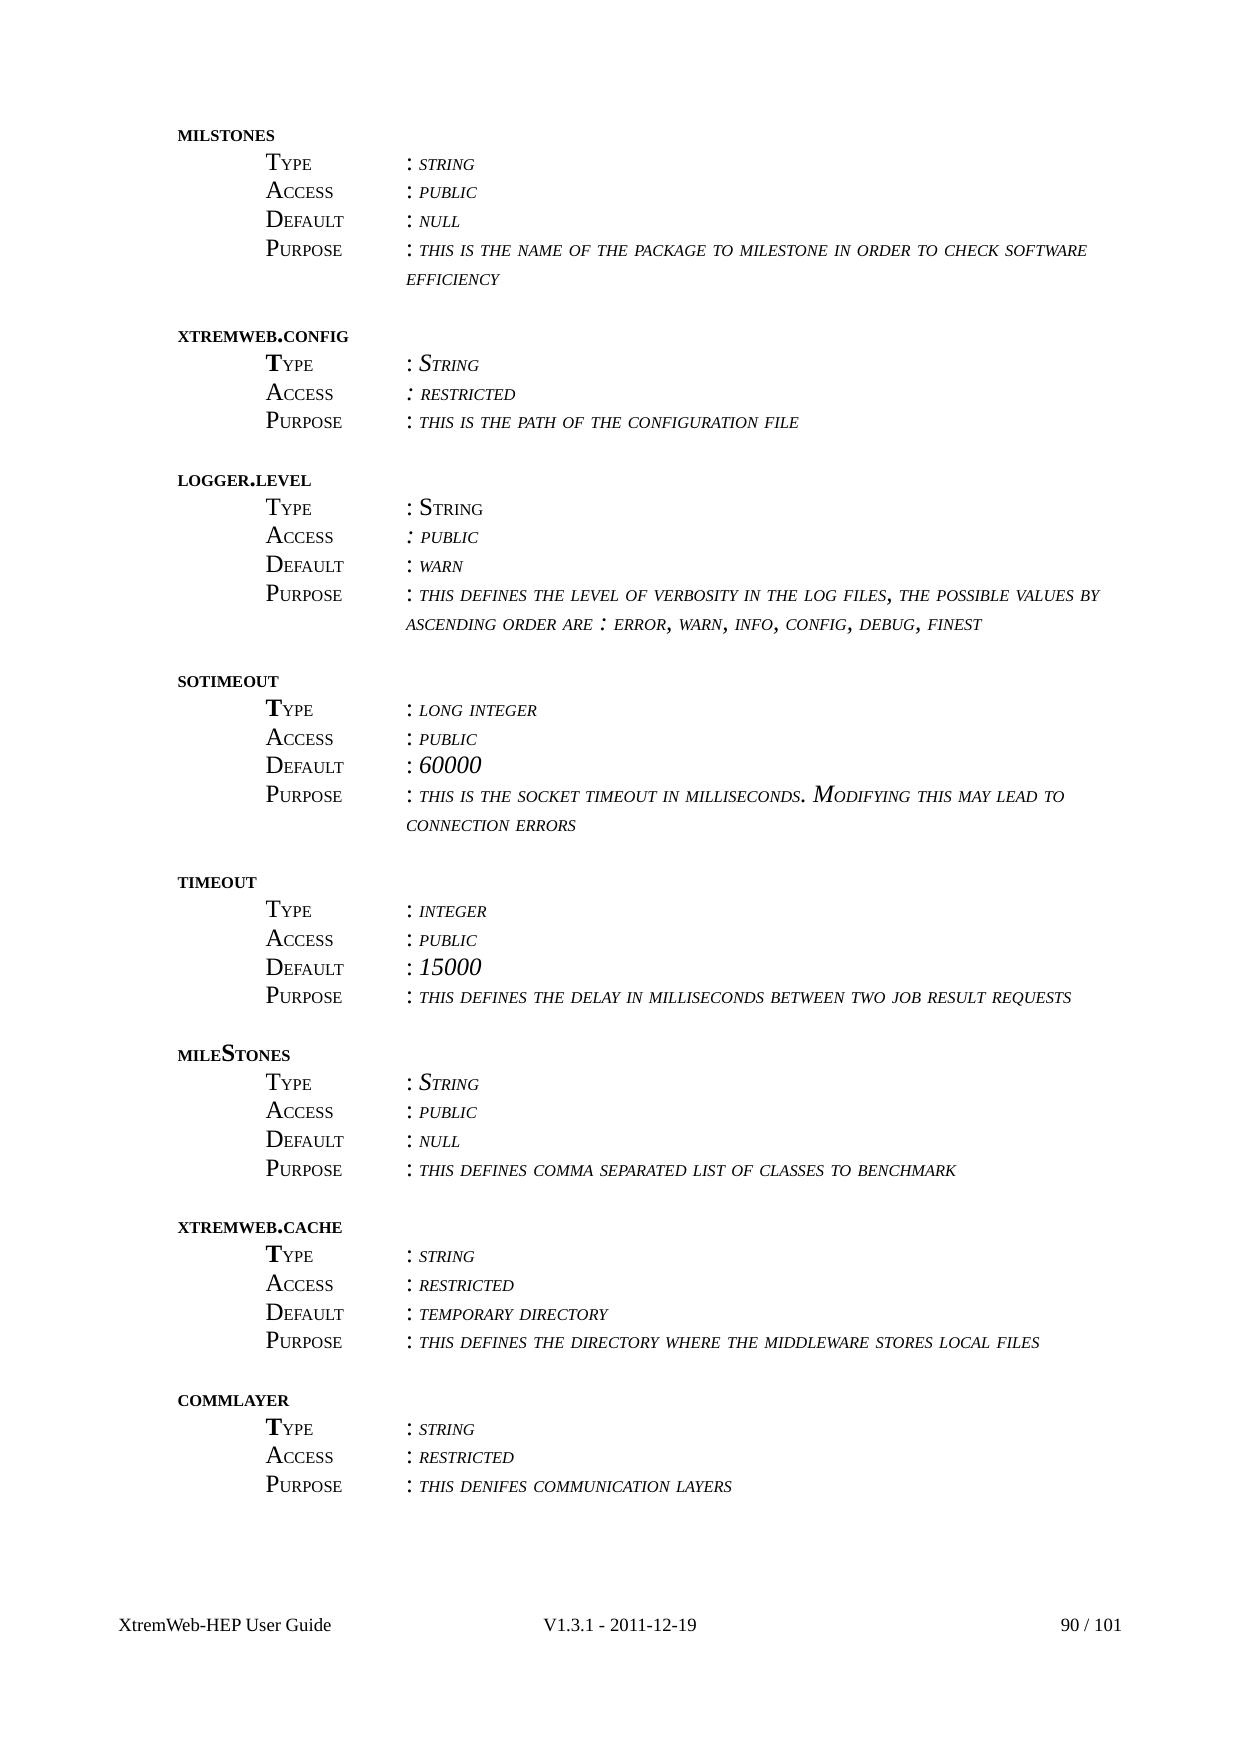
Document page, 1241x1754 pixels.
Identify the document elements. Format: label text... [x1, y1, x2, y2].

text Purpose : this defines the level of verbosity in the log files, the possible values by ascending order are : error, warn, info, config, debug, finest [265, 578, 1122, 636]
text Default : null [265, 204, 1122, 233]
text Default : 15000 [265, 952, 1122, 981]
text Access : public [265, 923, 1122, 952]
text Type : String [265, 1067, 1122, 1096]
text Type : string [265, 147, 1122, 176]
text Default : temporary directory [265, 1297, 1122, 1326]
text Type : long integer [265, 693, 1122, 722]
text Access : restricted [265, 1441, 1122, 1469]
text Access : restricted [265, 1268, 1122, 1297]
text Purpose : this is the name of the package to milestone in order to check software efficiency [265, 233, 1122, 291]
text Type : integer [265, 894, 1122, 923]
text xtremweb.config [177, 319, 1122, 348]
text Access : public [265, 176, 1122, 204]
text logger.level [177, 463, 1122, 492]
text Access : public [265, 722, 1122, 751]
text Type : String [265, 348, 1122, 377]
text milstones [177, 118, 1122, 147]
text Purpose : this denifes communication layers [265, 1469, 1122, 1498]
text Purpose : this is the socket timeout in milliseconds. Modifying this may lead to connection errors [265, 779, 1122, 837]
text Purpose : this is the path of the configuration file [265, 406, 1122, 434]
text Type : string [265, 1239, 1122, 1268]
text Default : warn [265, 549, 1122, 578]
text Type : string [265, 1412, 1122, 1441]
text Access : restricted [265, 377, 1122, 406]
text timeout [177, 866, 1122, 894]
text Purpose : this defines comma separated list of classes to benchmark [265, 1153, 1122, 1182]
text Access : public [265, 1096, 1122, 1124]
text Type : String [265, 492, 1122, 521]
text Default : 60000 [265, 751, 1122, 779]
text xtremweb.cache [177, 1211, 1122, 1239]
text Purpose : this defines the delay in milliseconds between two job result requests [265, 981, 1122, 1009]
text Access : public [265, 521, 1122, 549]
text Default : null [265, 1124, 1122, 1153]
text mileStones [177, 1038, 1122, 1067]
text commlayer [177, 1383, 1122, 1412]
text sotimeout [177, 664, 1122, 693]
text Purpose : this defines the directory where the middleware stores local files [265, 1326, 1122, 1354]
